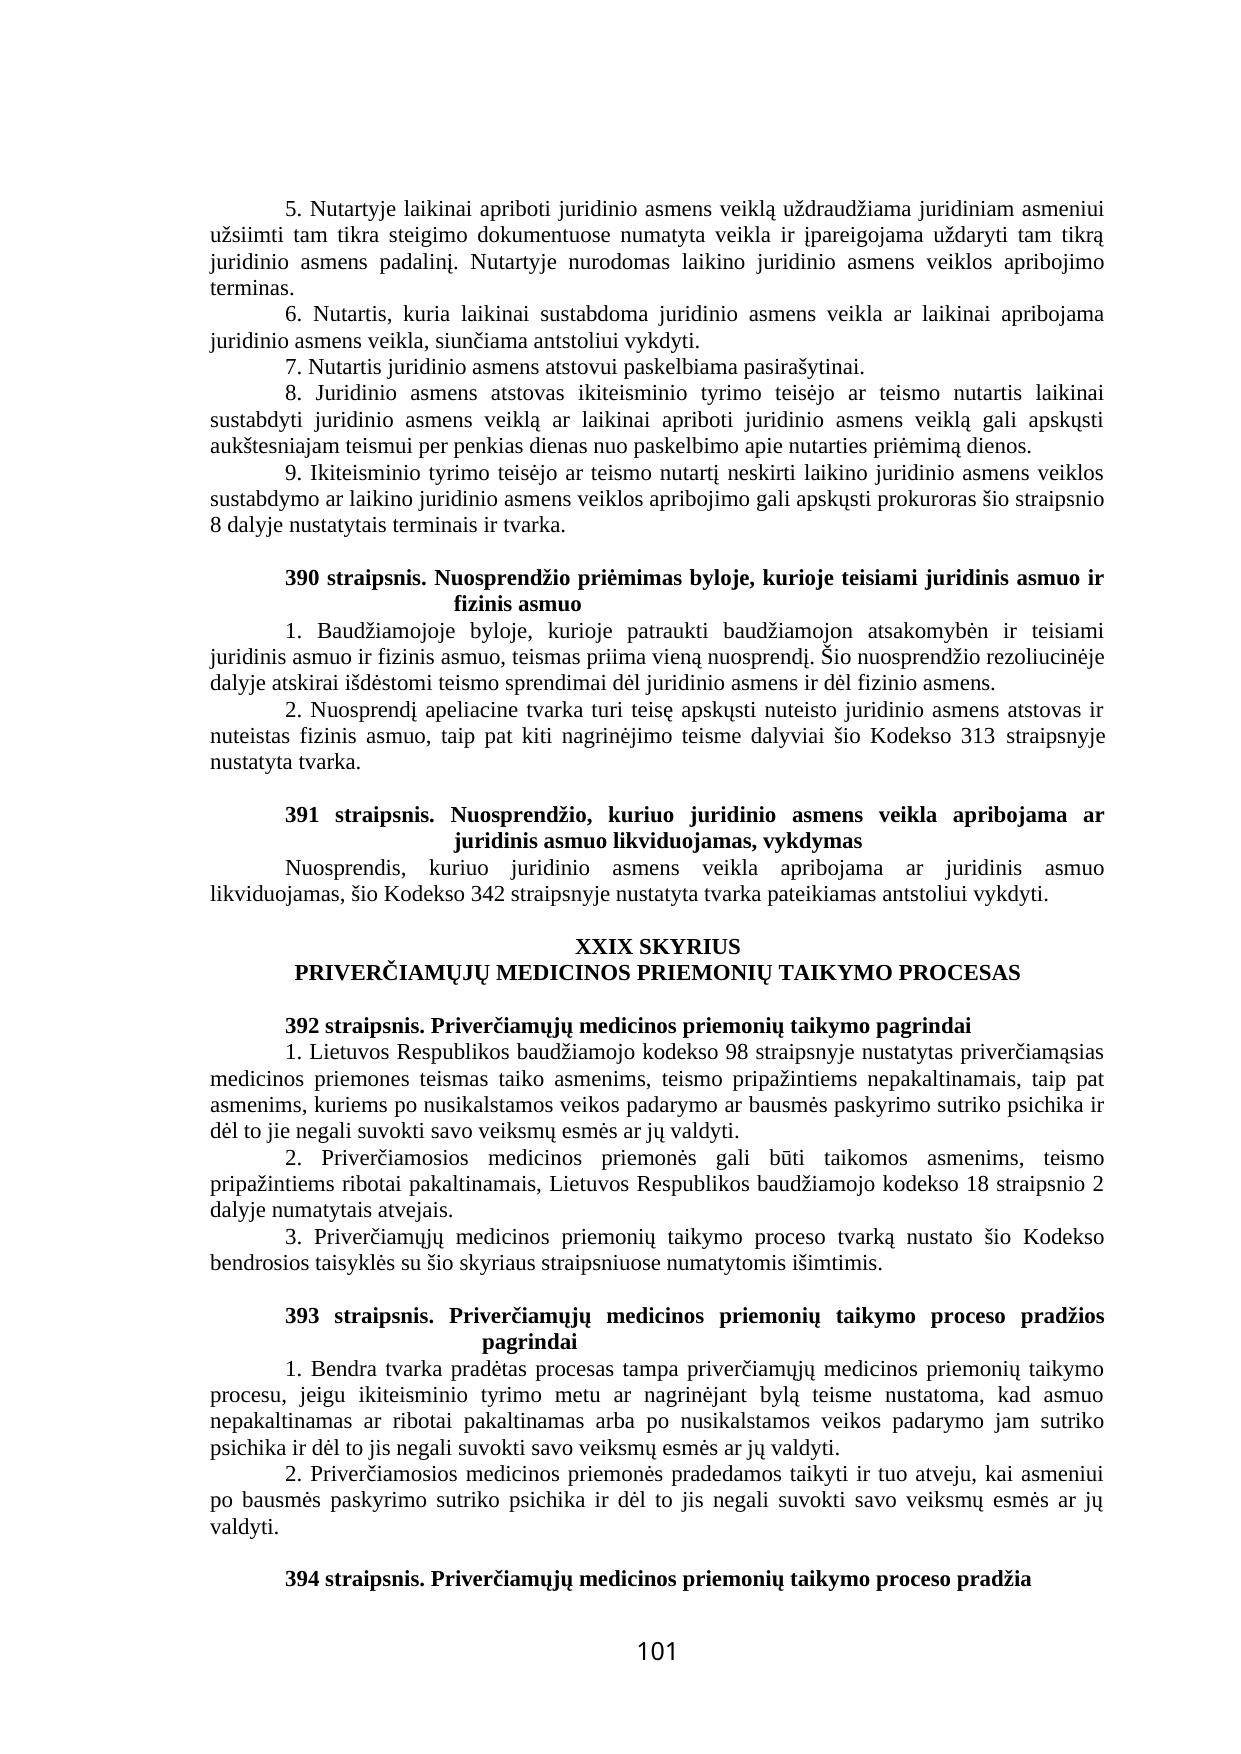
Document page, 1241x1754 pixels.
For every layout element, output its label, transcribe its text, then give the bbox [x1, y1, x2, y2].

text 3. Priverčiamųjų medicinos priemonių taikymo proceso tvarką nustato šio Kodekso bendrosios taisyklės su šio skyriaus straipsniuose numatytomis išimtimis. [210, 1223, 1106, 1276]
text 9. Ikiteisminio tyrimo teisėjo ar teismo nutartį neskirti laikino juridinio asmens veiklos sustabdymo ar laikino juridinio asmens veiklos apribojimo gali apskųsti prokuroras šio straipsnio 8 dalyje nustatytais terminais ir tvarka. [210, 458, 1106, 538]
text 394 straipsnis. Priverčiamųjų medicinos priemonių taikymo proceso pradžia [285, 1565, 1106, 1592]
text 1. Bendra tvarka pradėtas procesas tampa priverčiamųjų medicinos priemonių taikymo procesu, jeigu ikiteisminio tyrimo metu ar nagrinėjant bylą teisme nustatoma, kad asmuo nepakaltinamas ar ribotai pakaltinamas arba po nusikalstamos veikos padarymo jam sutriko psichika ir dėl to jis negali suvokti savo veiksmų esmės ar jų valdyti. [210, 1354, 1106, 1460]
text Priverčiamųjų medicinos priemonių taikymo procesas [210, 959, 1106, 986]
text Nuosprendis, kuriuo juridinio asmens veikla apribojama ar juridinis asmuo likviduojamas, šio Kodekso 342 straipsnyje nustatyta tvarka pateikiamas antstoliui vykdyti. [210, 854, 1106, 907]
text 1. Baudžiamojoje byloje, kurioje patraukti baudžiamojon atsakomybėn ir teisiami juridinis asmuo ir fizinis asmuo, teismas priima vieną nuosprendį. Šio nuosprendžio rezoliucinėje dalyje atskirai išdėstomi teismo sprendimai dėl juridinio asmens ir dėl fizinio asmens. [210, 617, 1106, 696]
text 390 straipsnis. Nuosprendžio priėmimas byloje, kurioje teisiami juridinis asmuo ir fizinis asmuo [285, 564, 1106, 617]
text 8. Juridinio asmens atstovas ikiteisminio tyrimo teisėjo ar teismo nutartis laikinai sustabdyti juridinio asmens veiklą ar laikinai apriboti juridinio asmens veiklą gali apskųsti aukštesniajam teismui per penkias dienas nuo paskelbimo apie nutarties priėmimą dienos. [210, 379, 1106, 458]
text 2. Priverčiamosios medicinos priemonės pradedamos taikyti ir tuo atveju, kai asmeniui po bausmės paskyrimo sutriko psichika ir dėl to jis negali suvokti savo veiksmų esmės ar jų valdyti. [210, 1460, 1106, 1539]
text 391 straipsnis. Nuosprendžio, kuriuo juridinio asmens veikla apribojama ar juridinis asmuo likviduojamas, vykdymas [285, 801, 1106, 854]
text 2. Nuosprendį apeliacine tvarka turi teisę apskųsti nuteisto juridinio asmens atstovas ir nuteistas fizinis asmuo, taip pat kiti nagrinėjimo teisme dalyviai šio Kodekso 313 straipsnyje nustatyta tvarka. [210, 696, 1106, 775]
text 5. Nutartyje laikinai apriboti juridinio asmens veiklą uždraudžiama juridiniam asmeniui užsiimti tam tikra steigimo dokumentuose numatyta veikla ir įpareigojama uždaryti tam tikrą juridinio asmens padalinį. Nutartyje nurodomas laikino juridinio asmens veiklos apribojimo terminas. [210, 195, 1106, 300]
text 392 straipsnis. Priverčiamųjų medicinos priemonių taikymo pagrindai [285, 1012, 1106, 1038]
text 2. Priverčiamosios medicinos priemonės gali būti taikomos asmenims, teismo pripažintiems ribotai pakaltinamais, Lietuvos Respublikos baudžiamojo kodekso 18 straipsnio 2 dalyje numatytais atvejais. [210, 1144, 1106, 1223]
text 7. Nutartis juridinio asmens atstovui paskelbiama pasirašytinai. [210, 353, 1106, 379]
text 6. Nutartis, kuria laikinai sustabdoma juridinio asmens veikla ar laikinai apribojama juridinio asmens veikla, siunčiama antstoliui vykdyti. [210, 300, 1106, 353]
text 1. Lietuvos Respublikos baudžiamojo kodekso 98 straipsnyje nustatytas priverčiamąsias medicinos priemones teismas taiko asmenims, teismo pripažintiems nepakaltinamais, taip pat asmenims, kuriems po nusikalstamos veikos padarymo ar bausmės paskyrimo sutriko psichika ir dėl to jie negali suvokti savo veiksmų esmės ar jų valdyti. [210, 1038, 1106, 1144]
text 393 straipsnis. Priverčiamųjų medicinos priemonių taikymo proceso pradžios pagrindai [285, 1302, 1106, 1354]
subtitle XXIX skyrius [210, 933, 1106, 959]
